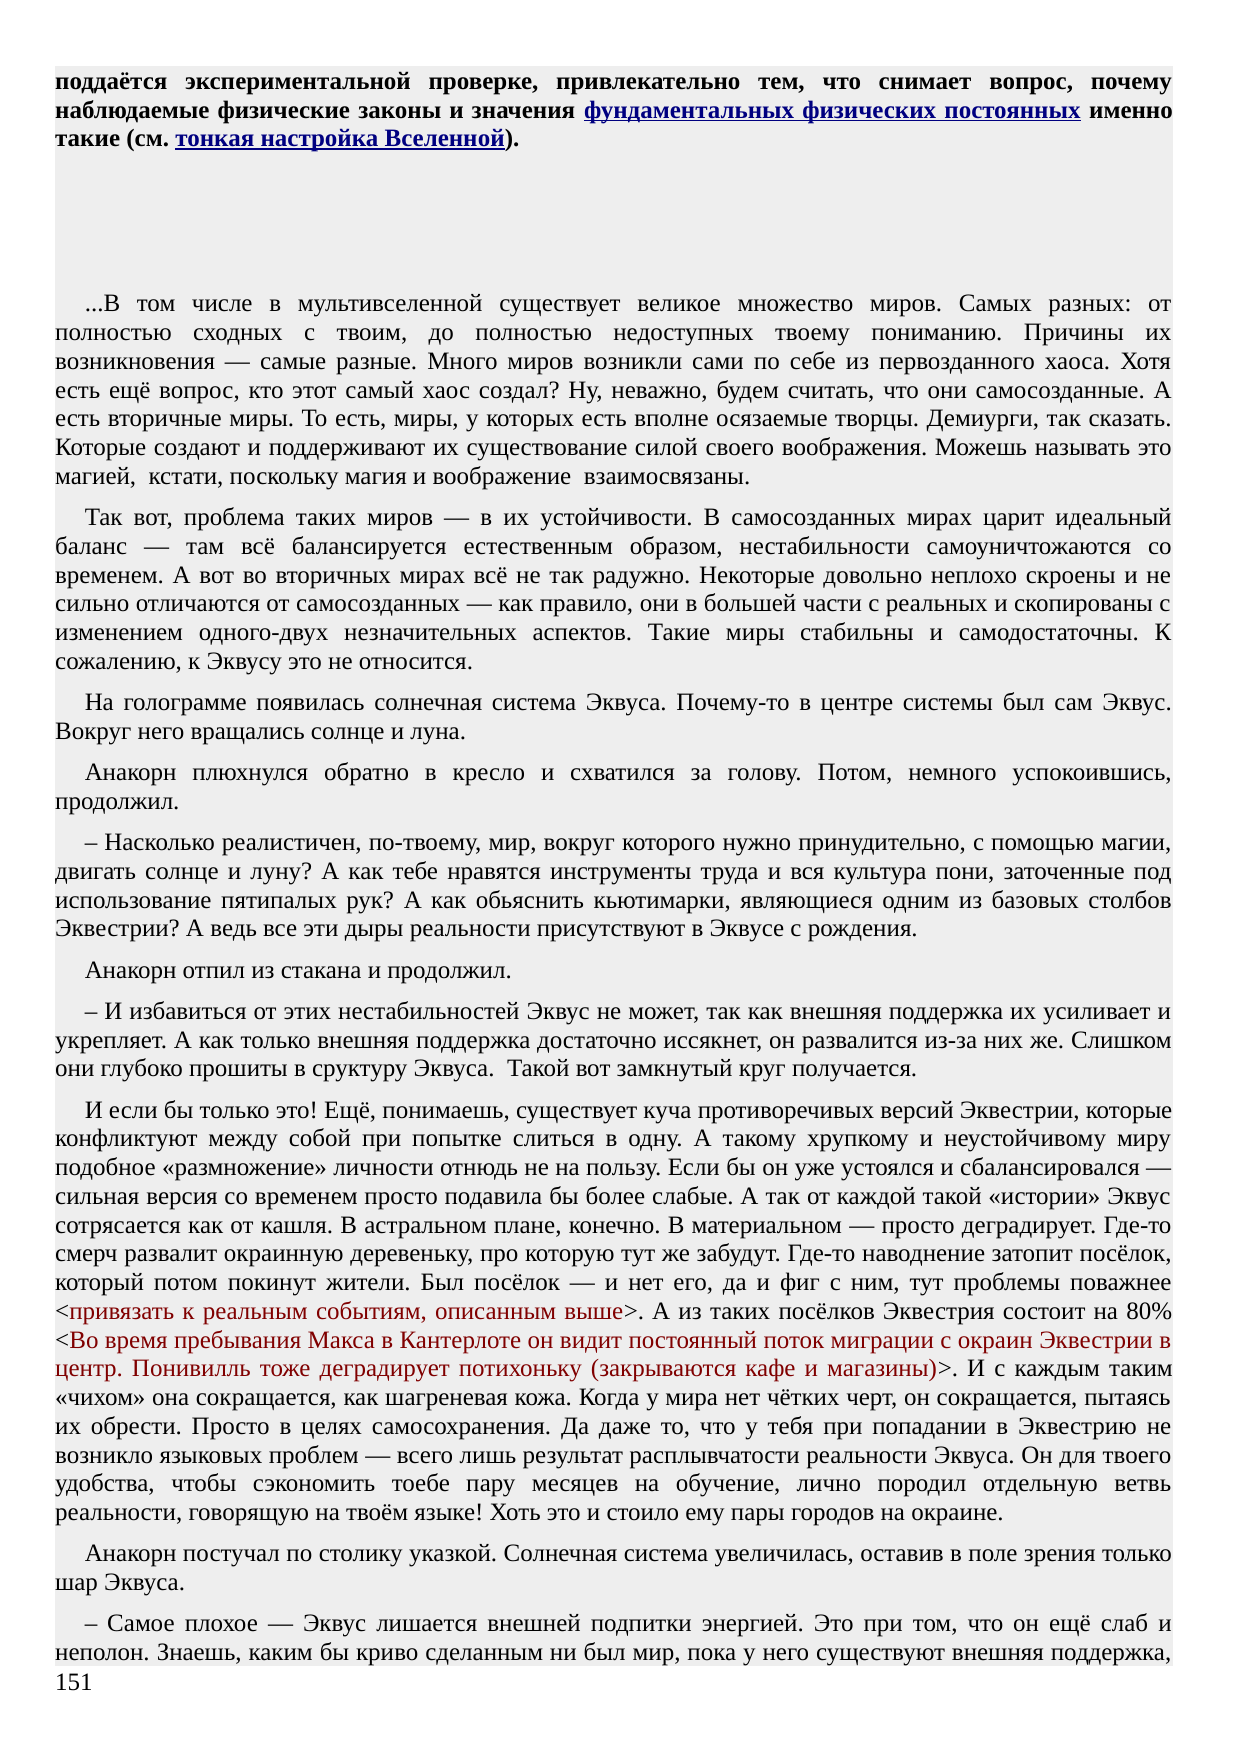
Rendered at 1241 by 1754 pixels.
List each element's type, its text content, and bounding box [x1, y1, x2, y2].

text Анакорн отпил из стакана и продолжил. [55, 955, 1173, 983]
text ...В том числе в мультивселенной существует великое множество миров. Самых разных: от полностью сходных с твоим, до полностью недоступных твоему пониманию. Причины их возникновения — самые разные. Много миров возникли сами по себе из первозданного хаоса. Хотя есть ещё вопрос, кто этот самый хаос создал? Ну, неважно, будем считать, что они самосозданные. А есть вторичные миры. То есть, миры, у которых есть вполне осязаемые творцы. Демиурги, так сказать. Которые создают и поддерживают их существование силой своего воображения. Можешь называть это магией, кстати, поскольку магия и воображение взаимосвязаны. [55, 288, 1173, 490]
text Анакорн плюхнулся обратно в кресло и схватился за голову. Потом, немного успокоившись, продолжил. [55, 757, 1173, 815]
text На голограмме появилась солнечная система Эквуса. Почему-то в центре системы был сам Эквус. Вокруг него вращались солнце и луна. [55, 687, 1173, 745]
text Так вот, проблема таких миров — в их устойчивости. В самосозданных мирах царит идеальный баланс — там всё балансируется естественным образом, нестабильности самоуничтожаются со временем. А вот во вторичных мирах всё не так радужно. Некоторые довольно неплохо скроены и не сильно отличаются от самосозданных — как правило, они в большей части с реальных и скопированы с изменением одного-двух незначительных аспектов. Такие миры стабильны и самодостаточны. К сожалению, к Эквусу это не относится. [55, 502, 1173, 675]
text – Самое плохое — Эквус лишается внешней подпитки энергией. Это при том, что он ещё слаб и неполон. Знаешь, каким бы криво сделанным ни был мир, пока у него существуют внешняя поддержка, [55, 1608, 1173, 1666]
text И если бы только это! Ещё, понимаешь, существует куча противоречивых версий Эквестрии, которые конфликтуют между собой при попытке слиться в одну. А такому хрупкому и неустойчивому миру подобное «размножение» личности отнюдь не на пользу. Если бы он уже устоялся и сбалансировался — сильная версия со временем просто подавила бы более слабые. А так от каждой такой «истории» Эквус сотрясается как от кашля. В астральном плане, конечно. В материальном — просто деградирует. Где-то смерч развалит окраинную деревеньку, про которую тут же забудут. Где-то наводнение затопит посёлок, который потом покинут жители. Был посёлок — и нет его, да и фиг с ним, тут проблемы поважнее <привязать к реальным событиям, описанным выше>. А из таких посёлков Эквестрия состоит на 80% <Во время пребывания Макса в Кантерлоте он видит постоянный поток миграции с окраин Эквестрии в центр. Понивилль тоже деградирует потихоньку (закрываются кафе и магазины)>. И с каждым таким «чихом» она сокращается, как шагреневая кожа. Когда у мира нет чётких черт, он сокращается, пытаясь их обрести. Просто в целях самосохранения. Да даже то, что у тебя при попадании в Эквестрию не возникло языковых проблем — всего лишь результат расплывчатости реальности Эквуса. Он для твоего удобства, чтобы сэкономить тоебе пару месяцев на обучение, лично породил отдельную ветвь реальности, говорящую на твоём языке! Хоть это и стоило ему пары городов на окраине. [55, 1095, 1173, 1526]
text Анакорн постучал по столику указкой. Солнечная система увеличилась, оставив в поле зрения только шар Эквуса. [55, 1538, 1173, 1596]
text – Насколько реалистичен, по-твоему, мир, вокруг которого нужно принудительно, с помощью магии, двигать солнце и луну? А как тебе нравятся инструменты труда и вся культура пони, заточенные под использование пятипалых рук? А как обьяснить кьютимарки, являющиеся одним из базовых столбов Эквестрии? А ведь все эти дыры реальности присутствуют в Эквусе с рождения. [55, 827, 1173, 942]
text поддаётся экспериментальной проверке, привлекательно тем, что снимает вопрос, почему наблюдаемые физические законы и значения фундаментальных физических постоянных именно такие (см. тонкая настройка Вселенной). [55, 66, 1173, 152]
text – И избавиться от этих нестабильностей Эквус не может, так как внешняя поддержка их усиливает и укрепляет. А как только внешняя поддержка достаточно иссякнет, он развалится из-за них же. Слишком они глубоко прошиты в сруктуру Эквуса. Такой вот замкнутый круг получается. [55, 996, 1173, 1082]
